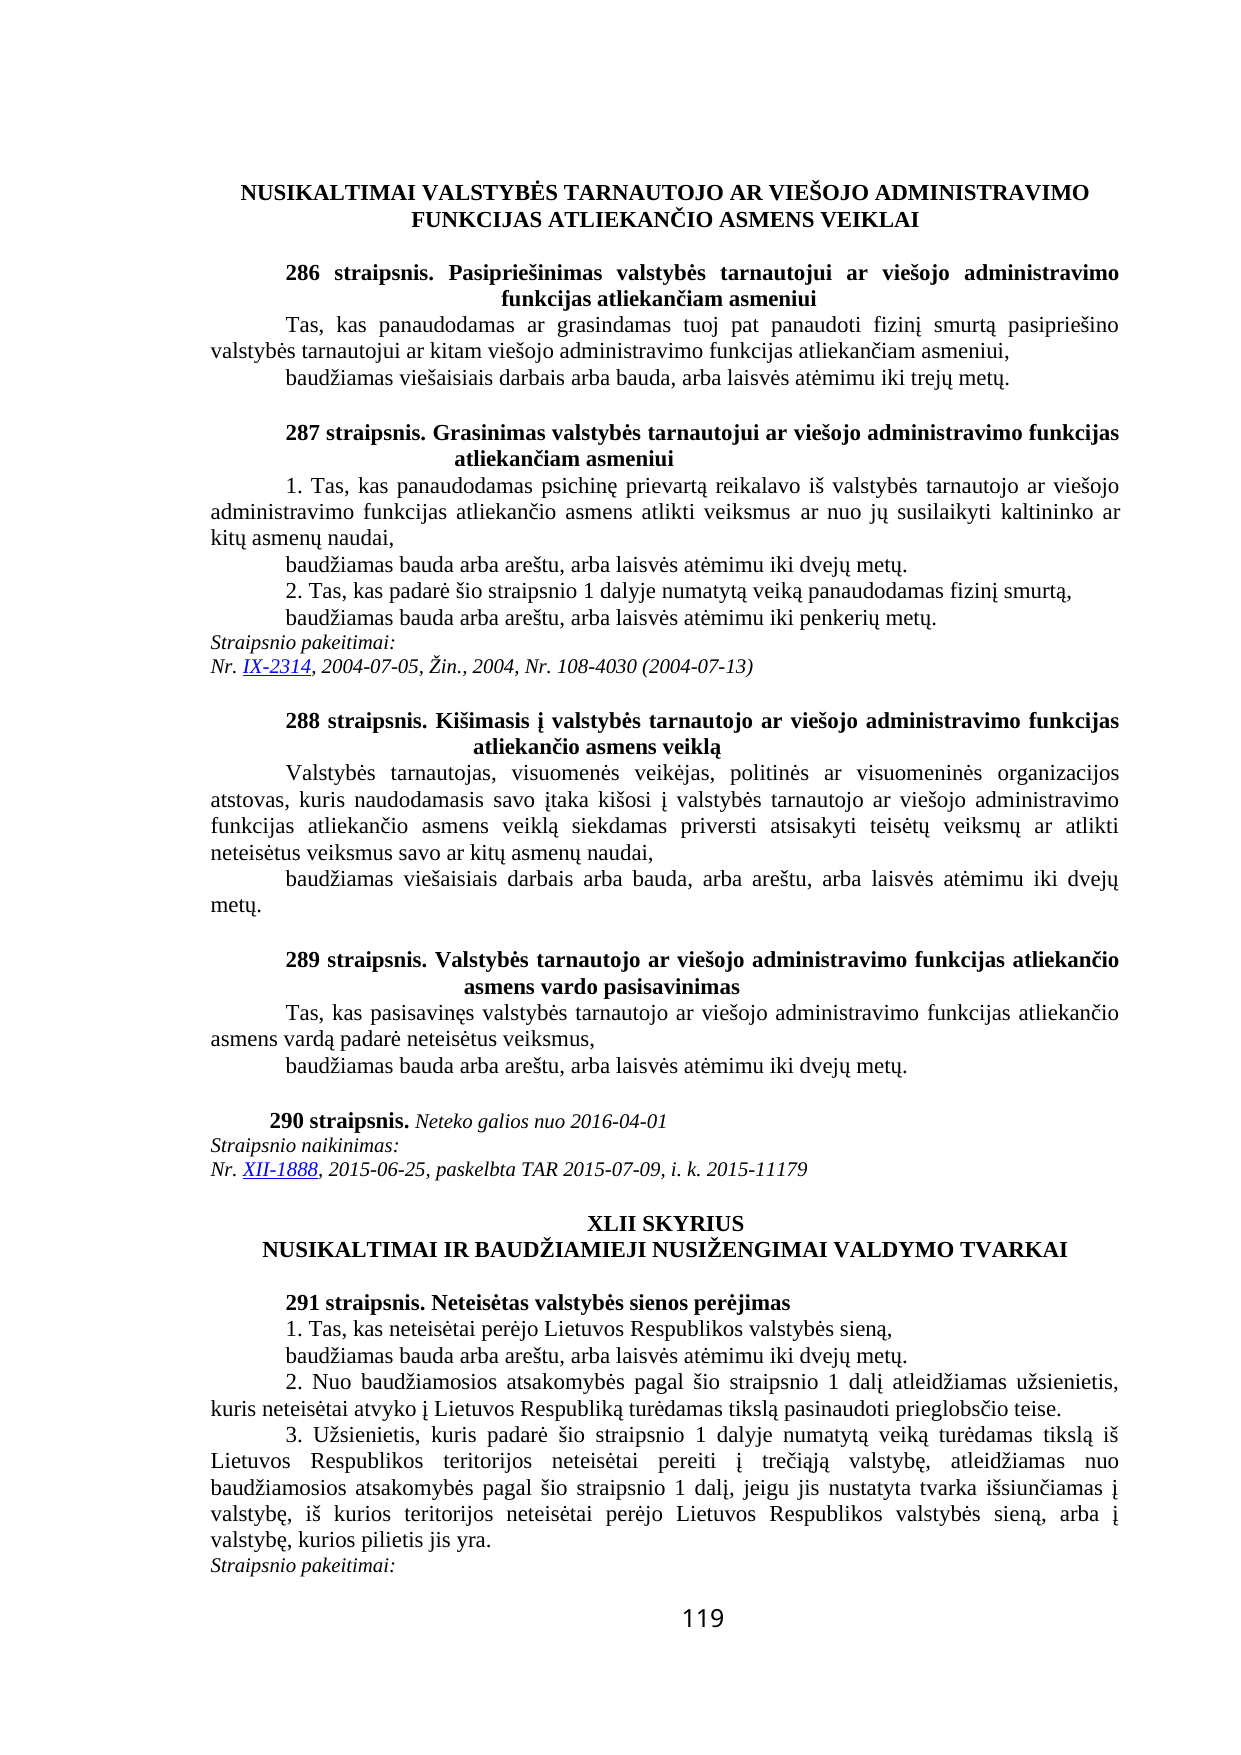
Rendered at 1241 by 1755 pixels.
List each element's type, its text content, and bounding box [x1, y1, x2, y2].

text 2. Nuo baudžiamosios atsakomybės pagal šio straipsnio 1 dalį atleidžiamas užsienietis, kuris neteisėtai atvyko į Lietuvos Respubliką turėdamas tikslą pasinaudoti prieglobsčio teise. [210, 1368, 1120, 1421]
text baudžiamas bauda arba areštu, arba laisvės atėmimu iki dvejų metų. [210, 551, 1120, 577]
text 1. Tas, kas neteisėtai perėjo Lietuvos Respublikos valstybės sieną, [210, 1316, 1120, 1342]
text Tas, kas pasisavinęs valstybės tarnautojo ar viešojo administravimo funkcijas atliekančio asmens vardą padarė neteisėtus veiksmus, [210, 999, 1120, 1052]
text Nr. IX-2314, 2004-07-05, Žin., 2004, Nr. 108-4030 (2004-07-13) [210, 654, 1120, 678]
text Straipsnio pakeitimai: [210, 630, 1120, 654]
text Straipsnio naikinimas: [210, 1133, 1120, 1157]
text 287 straipsnis. Grasinimas valstybės tarnautojui ar viešojo administravimo funkcijas atliekančiam asmeniui [285, 419, 1120, 472]
text 290 straipsnis. Neteko galios nuo 2016-04-01 [210, 1107, 1120, 1133]
text 286 straipsnis. Pasipriešinimas valstybės tarnautojui ar viešojo administravimo funkcijas atliekančiam asmeniui [285, 258, 1120, 311]
text Valstybės tarnautojas, visuomenės veikėjas, politinės ar visuomeninės organizacijos atstovas, kuris naudodamasis savo įtaka kišosi į valstybės tarnautojo ar viešojo administravimo funkcijas atliekančio asmens veiklą siekdamas priversti atsisakyti teisėtų veiksmų ar atlikti neteisėtus veiksmus savo ar kitų asmenų naudai, [210, 759, 1120, 865]
text Straipsnio pakeitimai: [210, 1553, 1120, 1577]
text 3. Užsienietis, kuris padarė šio straipsnio 1 dalyje numatytą veiką turėdamas tikslą iš Lietuvos Respublikos teritorijos neteisėtai pereiti į trečiąją valstybę, atleidžiamas nuo baudžiamosios atsakomybės pagal šio straipsnio 1 dalį, jeigu jis nustatyta tvarka išsiunčiamas į valstybę, iš kurios teritorijos neteisėtai perėjo Lietuvos Respublikos valstybės sieną, arba į valstybę, kurios pilietis jis yra. [210, 1421, 1120, 1553]
text 289 straipsnis. Valstybės tarnautojo ar viešojo administravimo funkcijas atliekančio asmens vardo pasisavinimas [285, 946, 1120, 999]
text baudžiamas viešaisiais darbais arba bauda, arba laisvės atėmimu iki trejų metų. [210, 364, 1120, 390]
subtitle XLII SKYRIUS [210, 1210, 1120, 1236]
text baudžiamas bauda arba areštu, arba laisvės atėmimu iki dvejų metų. [210, 1342, 1120, 1368]
text Tas, kas panaudodamas ar grasindamas tuoj pat panaudoti fizinį smurtą pasipriešino valstybės tarnautojui ar kitam viešojo administravimo funkcijas atliekančiam asmeniui, [210, 311, 1120, 364]
text 288 straipsnis. Kišimasis į valstybės tarnautojo ar viešojo administravimo funkcijas atliekančio asmens veiklą [285, 707, 1120, 759]
text 1. Tas, kas panaudodamas psichinę prievartą reikalavo iš valstybės tarnautojo ar viešojo administravimo funkcijas atliekančio asmens atlikti veiksmus ar nuo jų susilaikyti kaltininko ar kitų asmenų naudai, [210, 472, 1120, 551]
text baudžiamas viešaisiais darbais arba bauda, arba areštu, arba laisvės atėmimu iki dvejų metų. [210, 865, 1120, 918]
text NUSIKALTIMAI VALSTYBĖS TARNAUTOJO AR VIEŠOJO ADMINISTRAVIMO FUNKCIJAS ATLIEKANČIO ASMENS VEIKLAI [210, 179, 1120, 232]
text Nr. XII-1888, 2015-06-25, paskelbta TAR 2015-07-09, i. k. 2015-11179 [210, 1157, 1120, 1181]
text 2. Tas, kas padarė šio straipsnio 1 dalyje numatytą veiką panaudodamas fizinį smurtą, [210, 577, 1120, 603]
text baudžiamas bauda arba areštu, arba laisvės atėmimu iki penkerių metų. [210, 603, 1120, 630]
text baudžiamas bauda arba areštu, arba laisvės atėmimu iki dvejų metų. [210, 1052, 1120, 1078]
text NUSIKALTIMAI IR BAUDŽIAMIEJI NUSIŽENGIMAI VALDYMO TVARKAI [210, 1236, 1120, 1263]
text 291 straipsnis. Neteisėtas valstybės sienos perėjimas [210, 1289, 1120, 1316]
